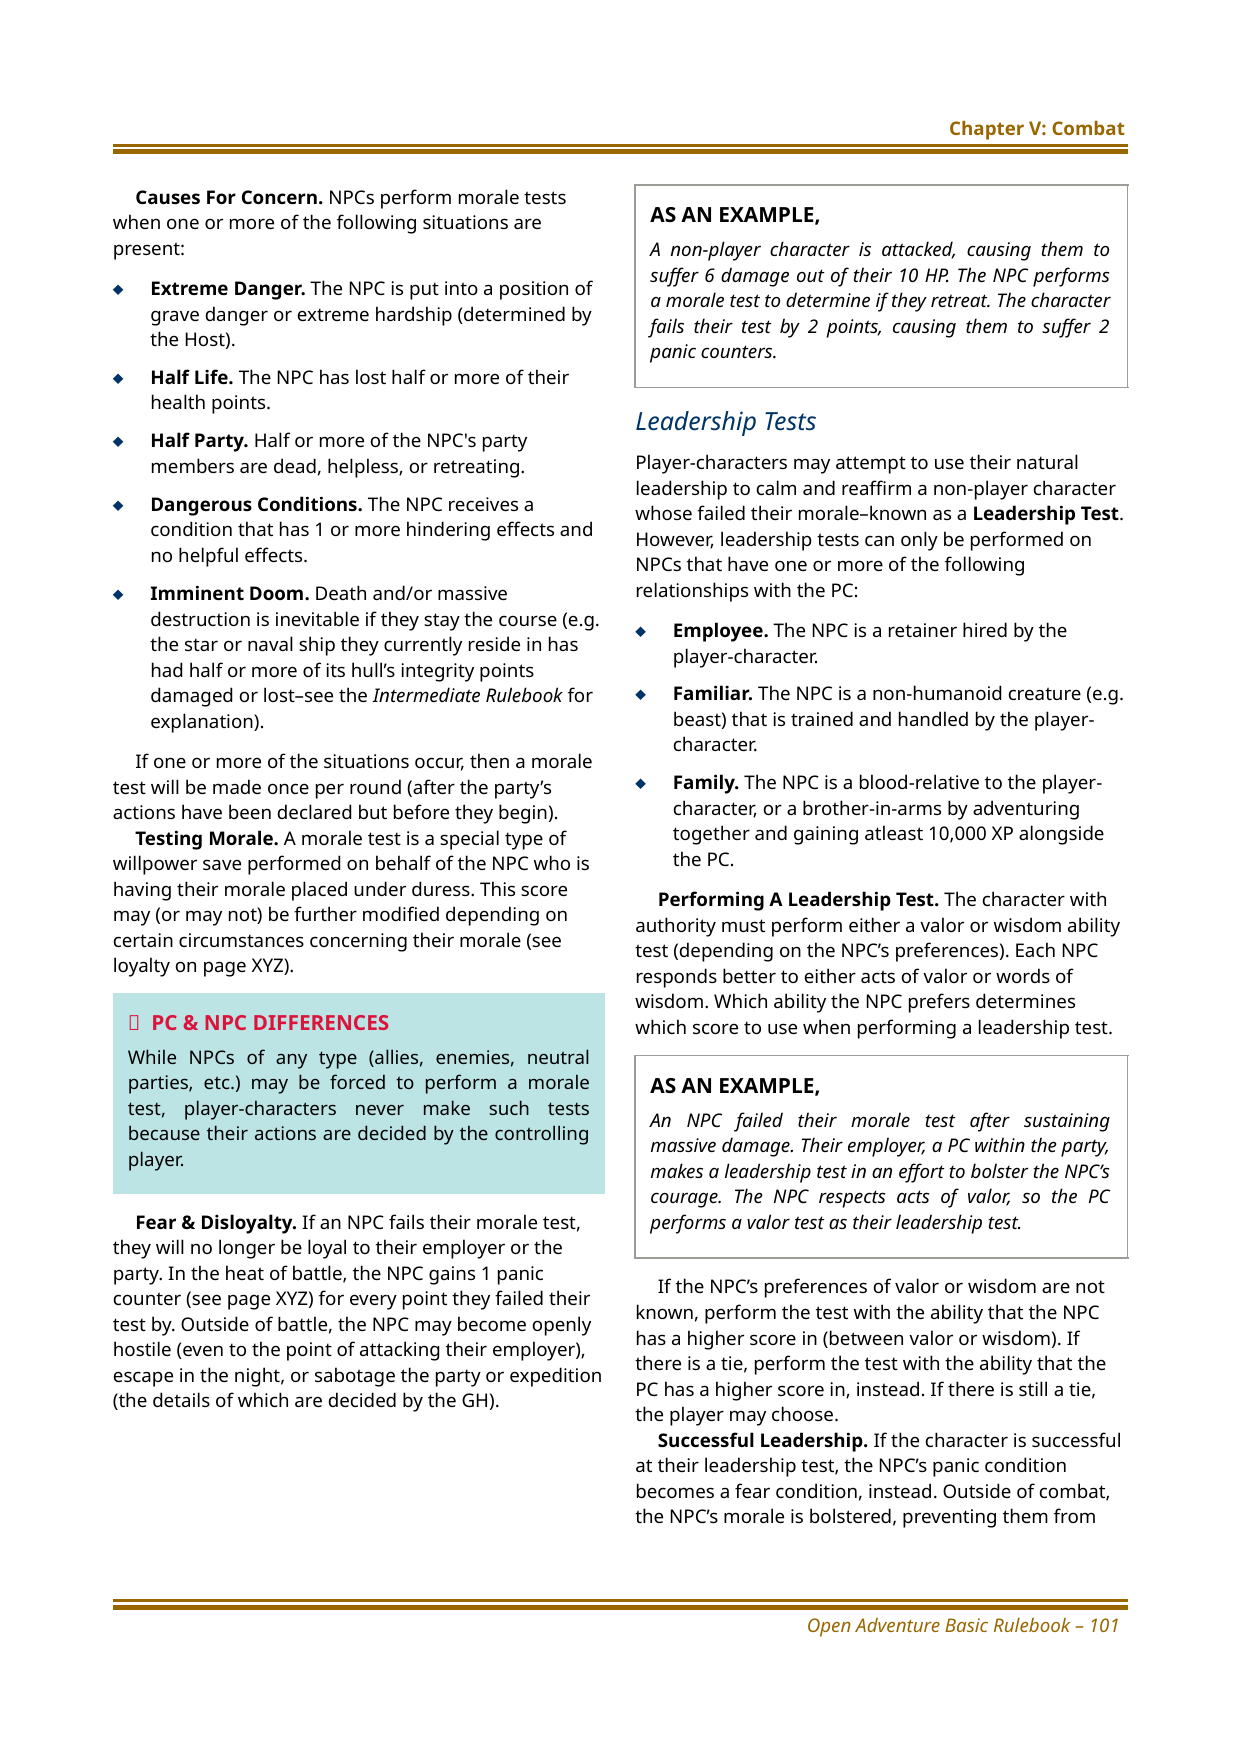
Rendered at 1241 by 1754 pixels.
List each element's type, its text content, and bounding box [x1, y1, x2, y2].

text Successful Leadership. If the character is successful at their leadership test, the NPC’s panic condition becomes a fear condition, instead. Outside of combat, the NPC’s morale is bolstered, preventing them from [635, 1427, 1128, 1529]
text Causes for Concern. NPCs perform morale tests when one or more of the following situations are present: [113, 184, 605, 261]
list Family. The NPC is a blood-relative to the player-character, or a brother-in-arms by adventuring together and gaining atleast 10,000 XP alongside the PC. [635, 769, 1128, 872]
text Testing Morale. A morale test is a special type of willpower save performed on behalf of the NPC who is having their morale placed under duress. This score may (or may not) be further modified depending on certain circumstances concerning their morale (see loyalty on page XYZ). [113, 825, 605, 978]
table_header  PC & NPC Differences While NPCs of any type (allies, enemies, neutral parties, etc.) may be forced to perform a morale test, player-characters never make such tests because their actions are decided by the controlling player. [113, 993, 605, 1194]
text Player-characters may attempt to use their natural leadership to calm and reaffirm a non-player character whose failed their morale–known as a Leadership Test. However, leadership tests can only be performed on NPCs that have one or more of the following relationships with the PC: [635, 449, 1128, 602]
list Extreme Danger. The NPC is put into a position of grave danger or extreme hardship (determined by the host). [113, 276, 605, 352]
list Familiar. The NPC is a non-humanoid creature (e.g. beast) that is trained and handled by the player-character. [635, 680, 1128, 757]
text If the NPC’s preferences of valor or wisdom are not known, perform the test with the ability that the NPC has a higher score in (between valor or wisdom). If there is a tie, perform the test with the ability that the PC has a higher score in, instead. If there is still a tie, the player may choose. [635, 1274, 1128, 1427]
text Fear & Disloyalty. If an NPC fails their morale test, they will no longer be loyal to their employer or the party. In the heat of battle, the NPC gains 1 panic counter (see page XYZ) for every point they failed their test by. Outside of battle, the NPC may become openly hostile (even to the point of attacking their employer), escape in the night, or sabotage the party or expedition (the details of which are decided by the GH). [113, 1209, 605, 1413]
subtitle Leadership Tests [635, 403, 1128, 437]
table_header As An Example, A non-player character is attacked, causing them to suffer 6 damage out of their 10 HP. The NPC performs a morale test to determine if they retreat. The character fails their test by 2 points, causing them to suffer 2 panic counters. [636, 186, 1127, 387]
table_header As An Example, An NPC failed their morale test after sustaining massive damage. Their employer, a PC within the party, makes a leadership test in an effort to bolster the NPC’s courage. The NPC respects acts of valor, so the PC performs a valor test as their leadership test. [636, 1056, 1127, 1257]
list Imminent Doom. Death and/or massive destruction is inevitable if they stay the course (e.g. the star or naval ship they currently reside in has had half or more of its hull’s integrity points damaged or lost–see the Intermediate Rulebook for explanation). [113, 580, 605, 733]
list Half Life. The NPC has lost half or more of their health points. [113, 364, 605, 415]
list Dangerous Conditions. The NPC receives a condition that has 1 or more hindering effects and no helpful effects. [113, 491, 605, 568]
text Performing a Leadership Test. The character with authority must perform either a valor or wisdom ability test (depending on the NPC’s preferences). Each NPC responds better to either acts of valor or words of wisdom. Which ability the NPC prefers determines which score to use when performing a leadership test. [635, 887, 1128, 1040]
list Employee. The NPC is a retainer hired by the player-character. [635, 617, 1128, 668]
list Half Party. Half or more of the NPC's party members are dead, helpless, or retreating. [113, 428, 605, 479]
text If one or more of the situations occur, then a morale test will be made once per round (after the party’s actions have been declared but before they begin). [113, 748, 605, 825]
